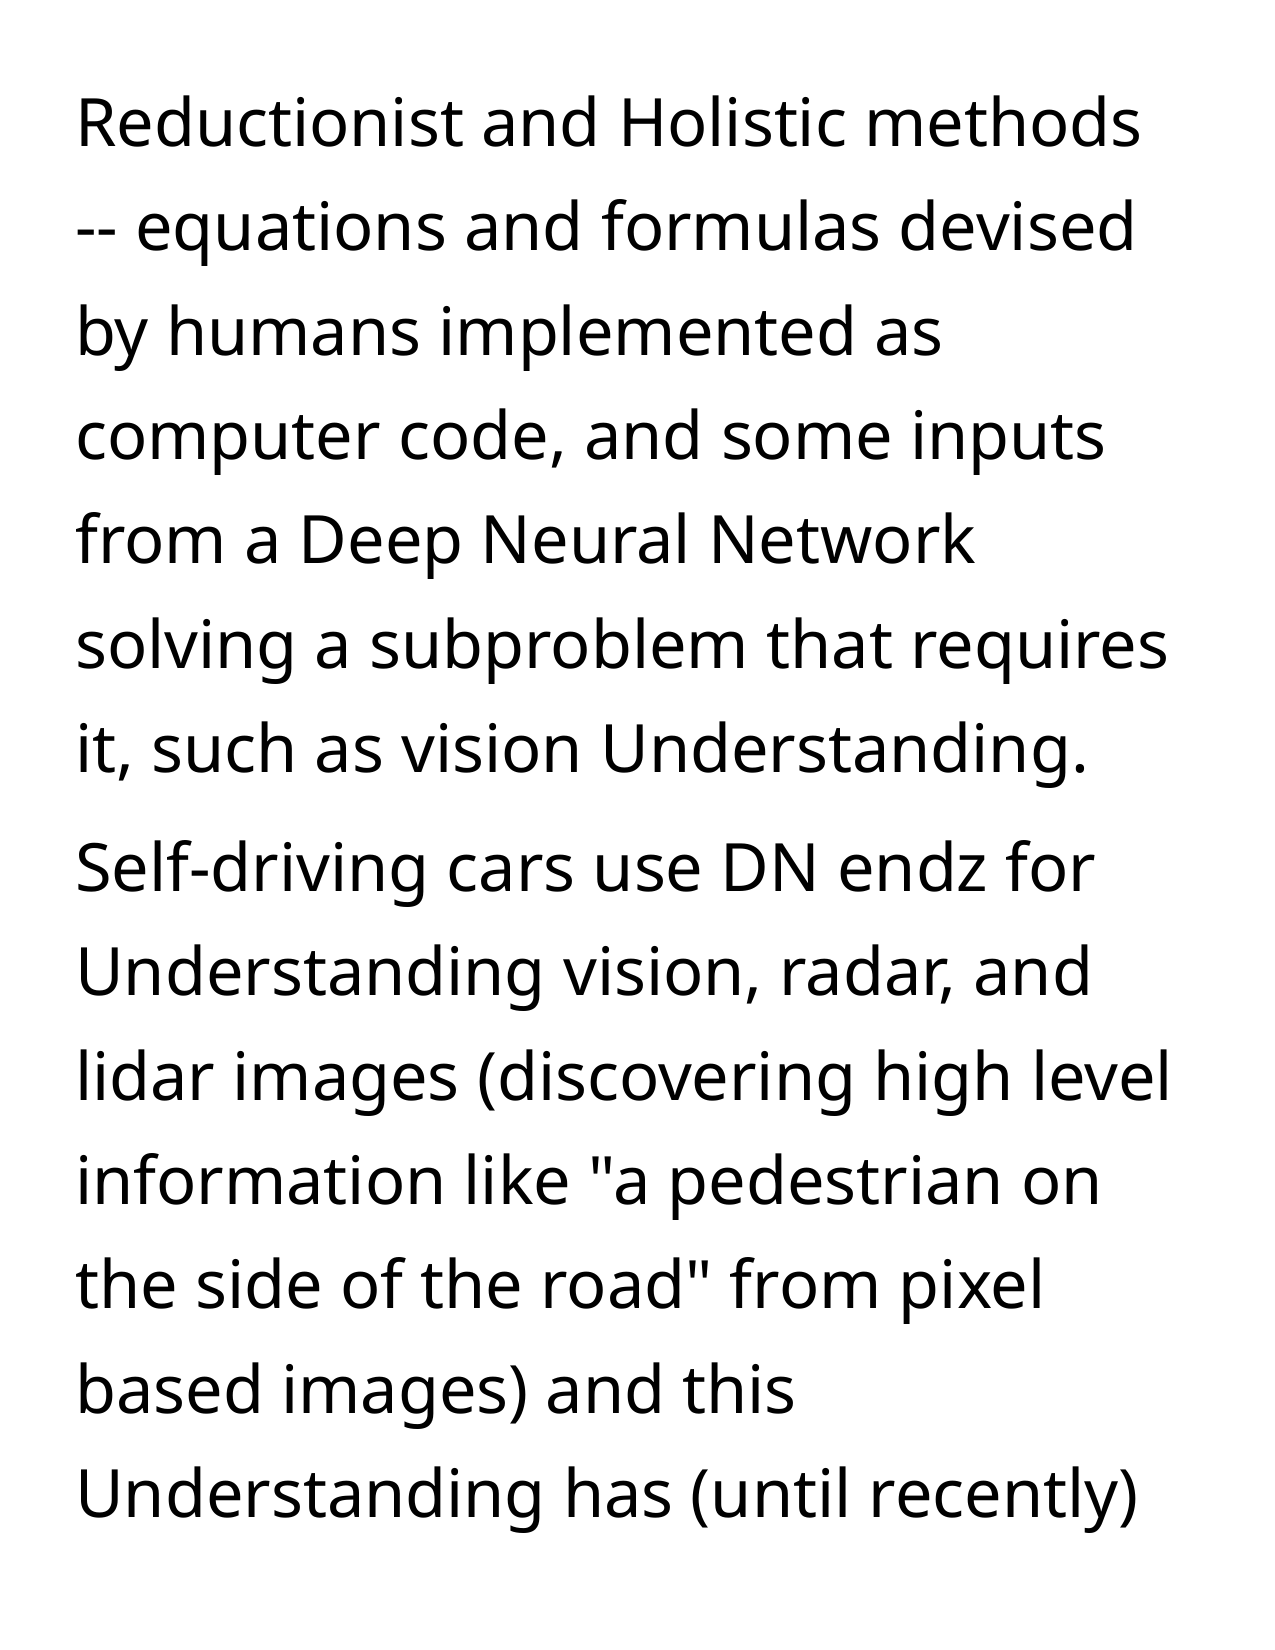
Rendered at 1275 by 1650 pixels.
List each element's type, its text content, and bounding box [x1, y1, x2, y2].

text Reductionist and Holistic methods -- equations and formulas devised by humans implemented as computer code, and some inputs from a Deep Neural Network solving a subproblem that requires it, such as vision Understanding. [75, 75, 1200, 792]
text Self-driving cars use DN endz for Understanding vision, radar, and lidar images (discovering high level information like "a pedestrian on the side of the road" from pixel based images) and this Understanding has (until recently) [75, 820, 1200, 1537]
